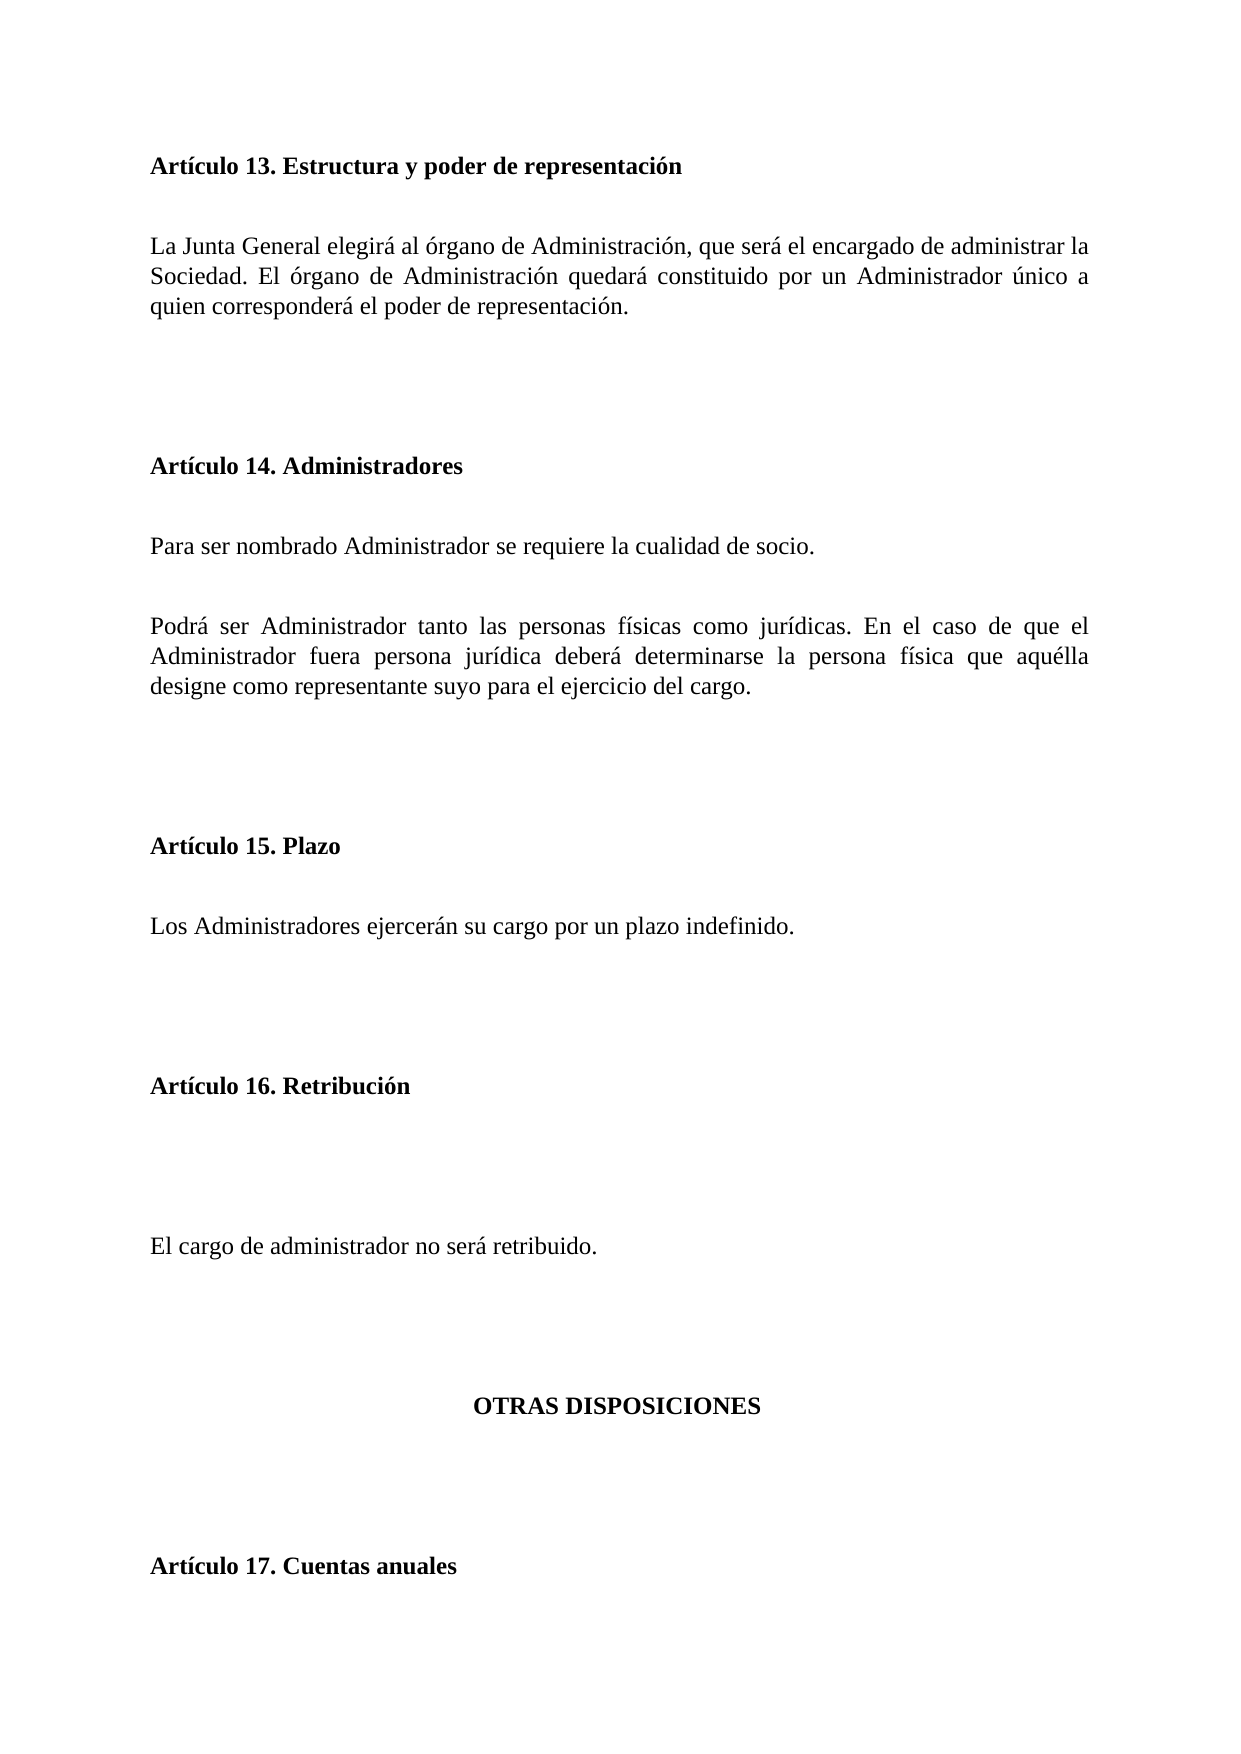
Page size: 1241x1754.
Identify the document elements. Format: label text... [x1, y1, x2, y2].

text OTRAS DISPOSICIONES [150, 1390, 1090, 1420]
text Los Administradores ejercerán su cargo por un plazo indefinido. [150, 910, 1090, 940]
text La Junta General elegirá al órgano de Administración, que será el encargado de administrar la Sociedad. El órgano de Administración quedará constituido por un Administrador único a quien corresponderá el poder de representación. [150, 230, 1090, 320]
text Artículo 13. Estructura y poder de representación [150, 150, 1090, 180]
text Podrá ser Administrador tanto las personas físicas como jurídicas. En el caso de que el Administrador fuera persona jurídica deberá determinarse la persona física que aquélla designe como representante suyo para el ejercicio del cargo. [150, 610, 1090, 700]
text Artículo 15. Plazo [150, 830, 1090, 860]
text Artículo 16. Retribución [150, 1070, 1090, 1100]
text Artículo 14. Administradores [150, 450, 1090, 480]
text Artículo 17. Cuentas anuales [150, 1550, 1090, 1580]
text El cargo de administrador no será retribuido. [150, 1230, 1090, 1260]
text Para ser nombrado Administrador se requiere la cualidad de socio. [150, 530, 1090, 560]
